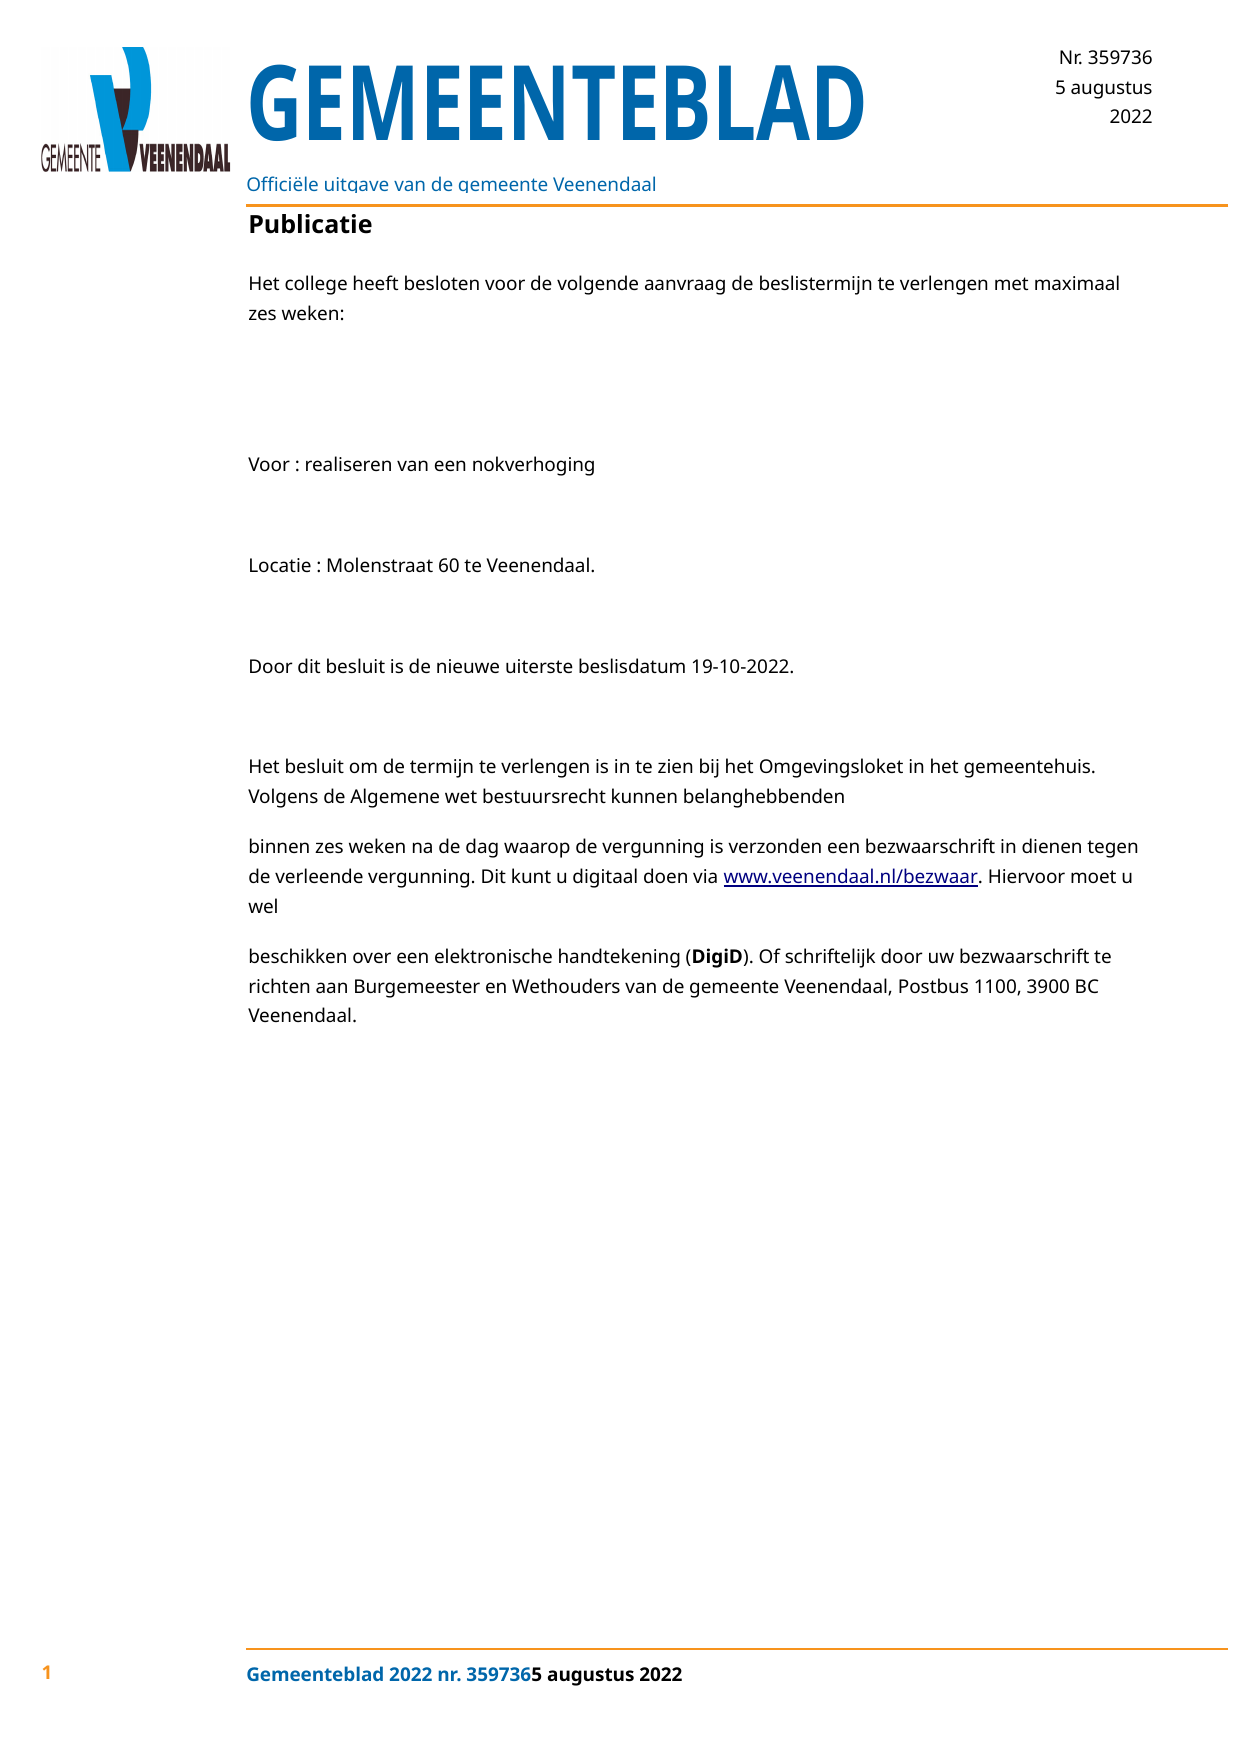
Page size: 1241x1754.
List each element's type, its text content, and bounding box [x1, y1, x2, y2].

picture [123, 47, 231, 172]
text Het college heeft besloten voor de volgende aanvraag de beslistermijn te verlengen met maximaal zes weken: [248, 270, 1152, 326]
text Voor : realiseren van een nokverhoging [248, 451, 1152, 477]
text Publicatie [248, 207, 1152, 241]
text beschikken over een elektronische handtekening (DigiD). Of schriftelijk door uw bezwaarschrift te richten aan Burgemeester en Wethouders van de gemeente Veenendaal, Postbus 1100, 3900 BC Veenendaal. [248, 943, 1152, 1028]
text Het besluit om de termijn te verlengen is in te zien bij het Omgevingsloket in het gemeentehuis. Volgens de Algemene wet bestuursrecht kunnen belanghebbenden [248, 754, 1152, 809]
text Locatie : Molenstraat 60 te Veenendaal. [248, 552, 1152, 578]
picture [41, 47, 130, 172]
text Door dit besluit is de nieuwe uiterste beslisdatum 19-10-2022. [248, 653, 1152, 678]
text binnen zes weken na de dag waarop de vergunning is verzonden een bezwaarschrift in dienen tegen de verleende vergunning. Dit kunt u digitaal doen via www.veenendaal.nl/bezwaar. Hiervoor moet u wel [248, 834, 1152, 918]
